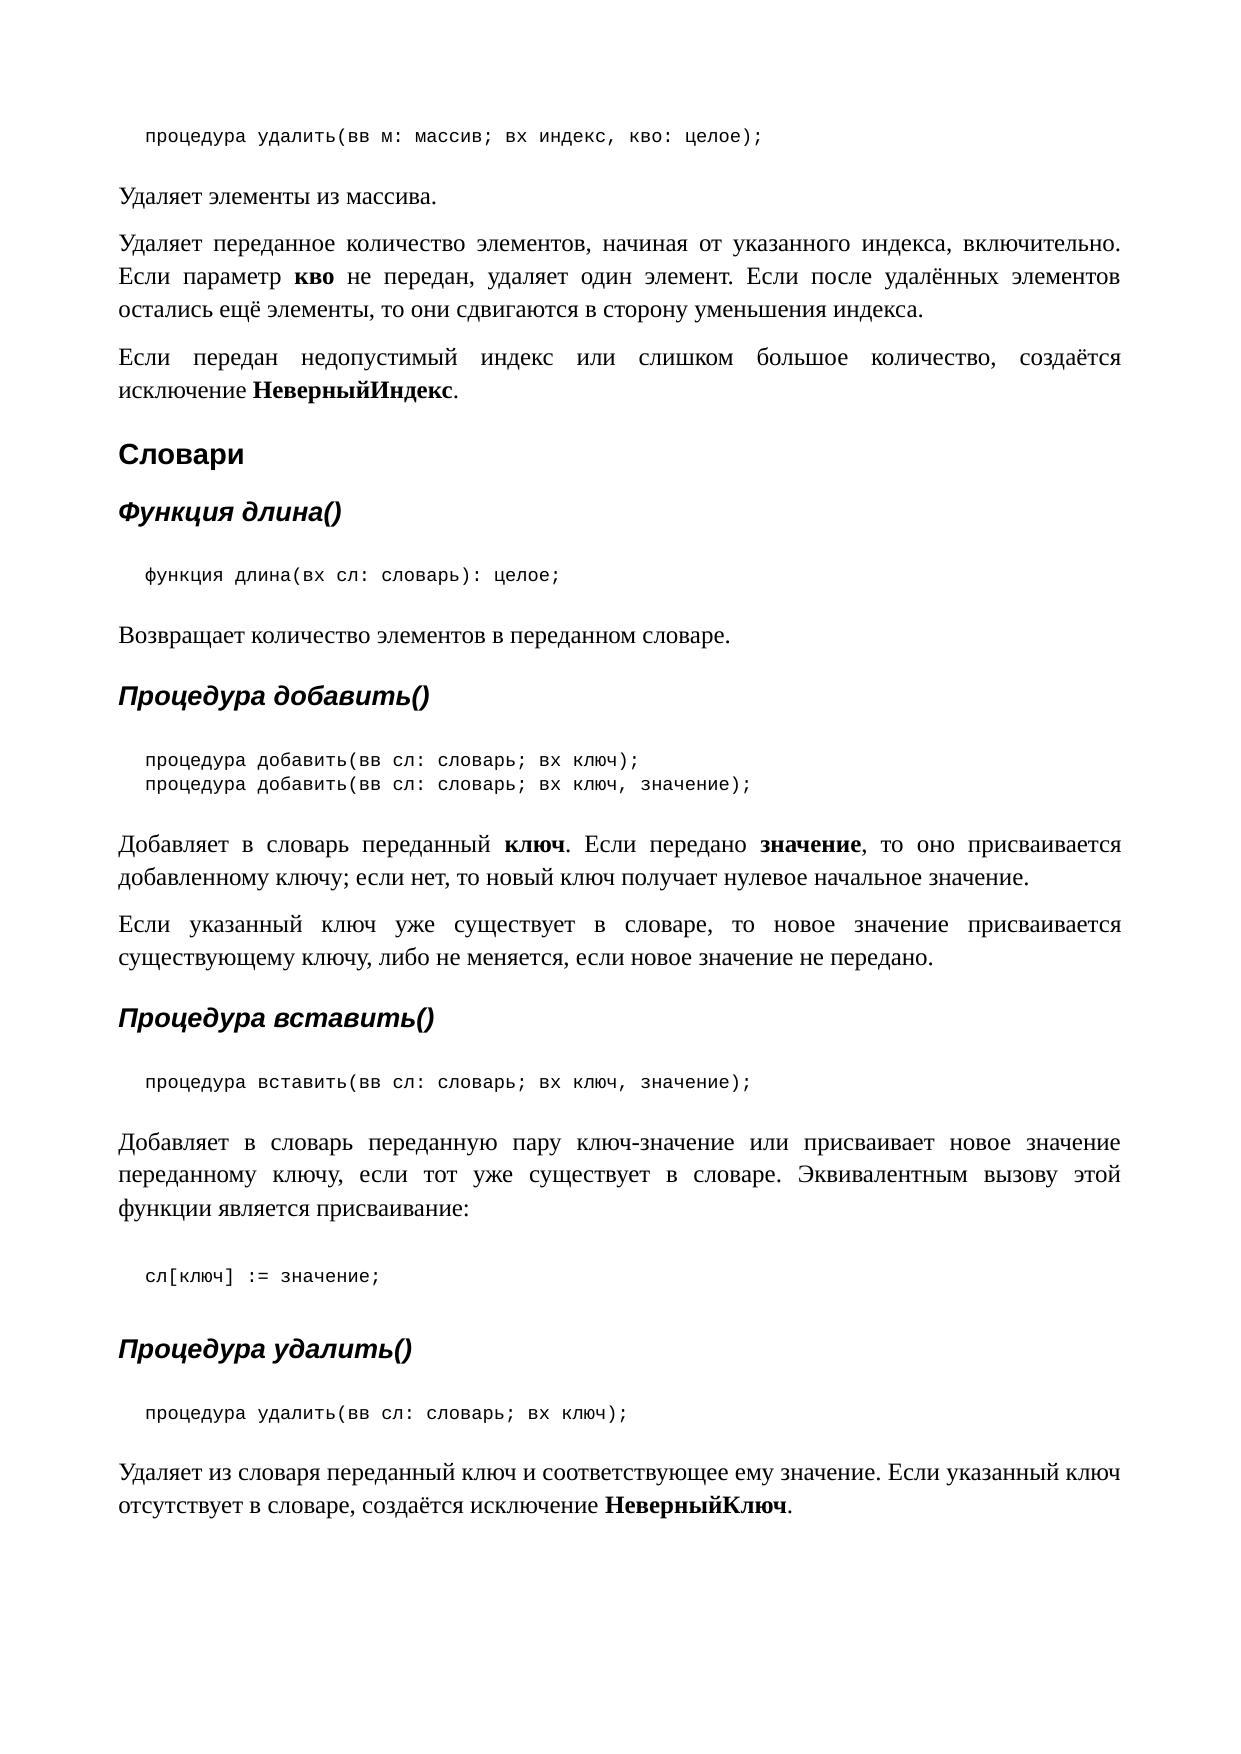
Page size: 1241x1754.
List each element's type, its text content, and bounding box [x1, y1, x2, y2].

text Добавляет в словарь переданный ключ. Если передано значение, то оно присваивается добавленному ключу; если нет, то новый ключ получает нулевое начальное значение. [118, 829, 1122, 890]
text процедура удалить(вв м: массив; вх индекс, кво: целое); [136, 118, 1104, 157]
text Добавляет в словарь переданную пару ключ-значение или присваивает новое значение переданному ключу, если тот уже существует в словаре. Эквивалентным вызову этой функции является присваивание: [118, 1127, 1122, 1221]
text процедура добавить(вв сл: словарь; вх ключ, значение); [136, 766, 1104, 805]
text сл[ключ] := значение; [136, 1258, 1104, 1297]
text процедура удалить(вв сл: словарь; вх ключ); [136, 1394, 1104, 1433]
subtitle Функция длина() [118, 496, 1122, 527]
text Если передан недопустимый индекс или слишком большое количество, создаётся исключение НеверныйИндекс. [118, 342, 1122, 404]
text процедура вставить(вв сл: словарь; вх ключ, значение); [136, 1064, 1104, 1103]
text функция длина(вх сл: словарь): целое; [136, 557, 1104, 596]
text процедура добавить(вв сл: словарь; вх ключ); [136, 742, 1104, 766]
text Удаляет переданное количество элементов, начиная от указанного индекса, включительно. Если параметр кво не передан, удаляет один элемент. Если после удалённых элементов остались ещё элементы, то они сдвигаются в сторону уменьшения индекса. [118, 228, 1122, 323]
subtitle Процедура добавить() [118, 680, 1122, 711]
text Если указанный ключ уже существует в словаре, то новое значение присваивается существующему ключу, либо не меняется, если новое значение не передано. [118, 909, 1122, 971]
subtitle Процедура вставить() [118, 1002, 1122, 1034]
text Возвращает количество элементов в переданном словаре. [118, 620, 1122, 649]
subtitle Процедура удалить() [118, 1333, 1122, 1364]
subtitle Словари [118, 437, 1122, 471]
text Удаляет из словаря переданный ключ и соответствующее ему значение. Если указанный ключ отсутствует в словаре, создаётся исключение НеверныйКлюч. [118, 1457, 1122, 1519]
text Удаляет элементы из массива. [118, 181, 1122, 209]
